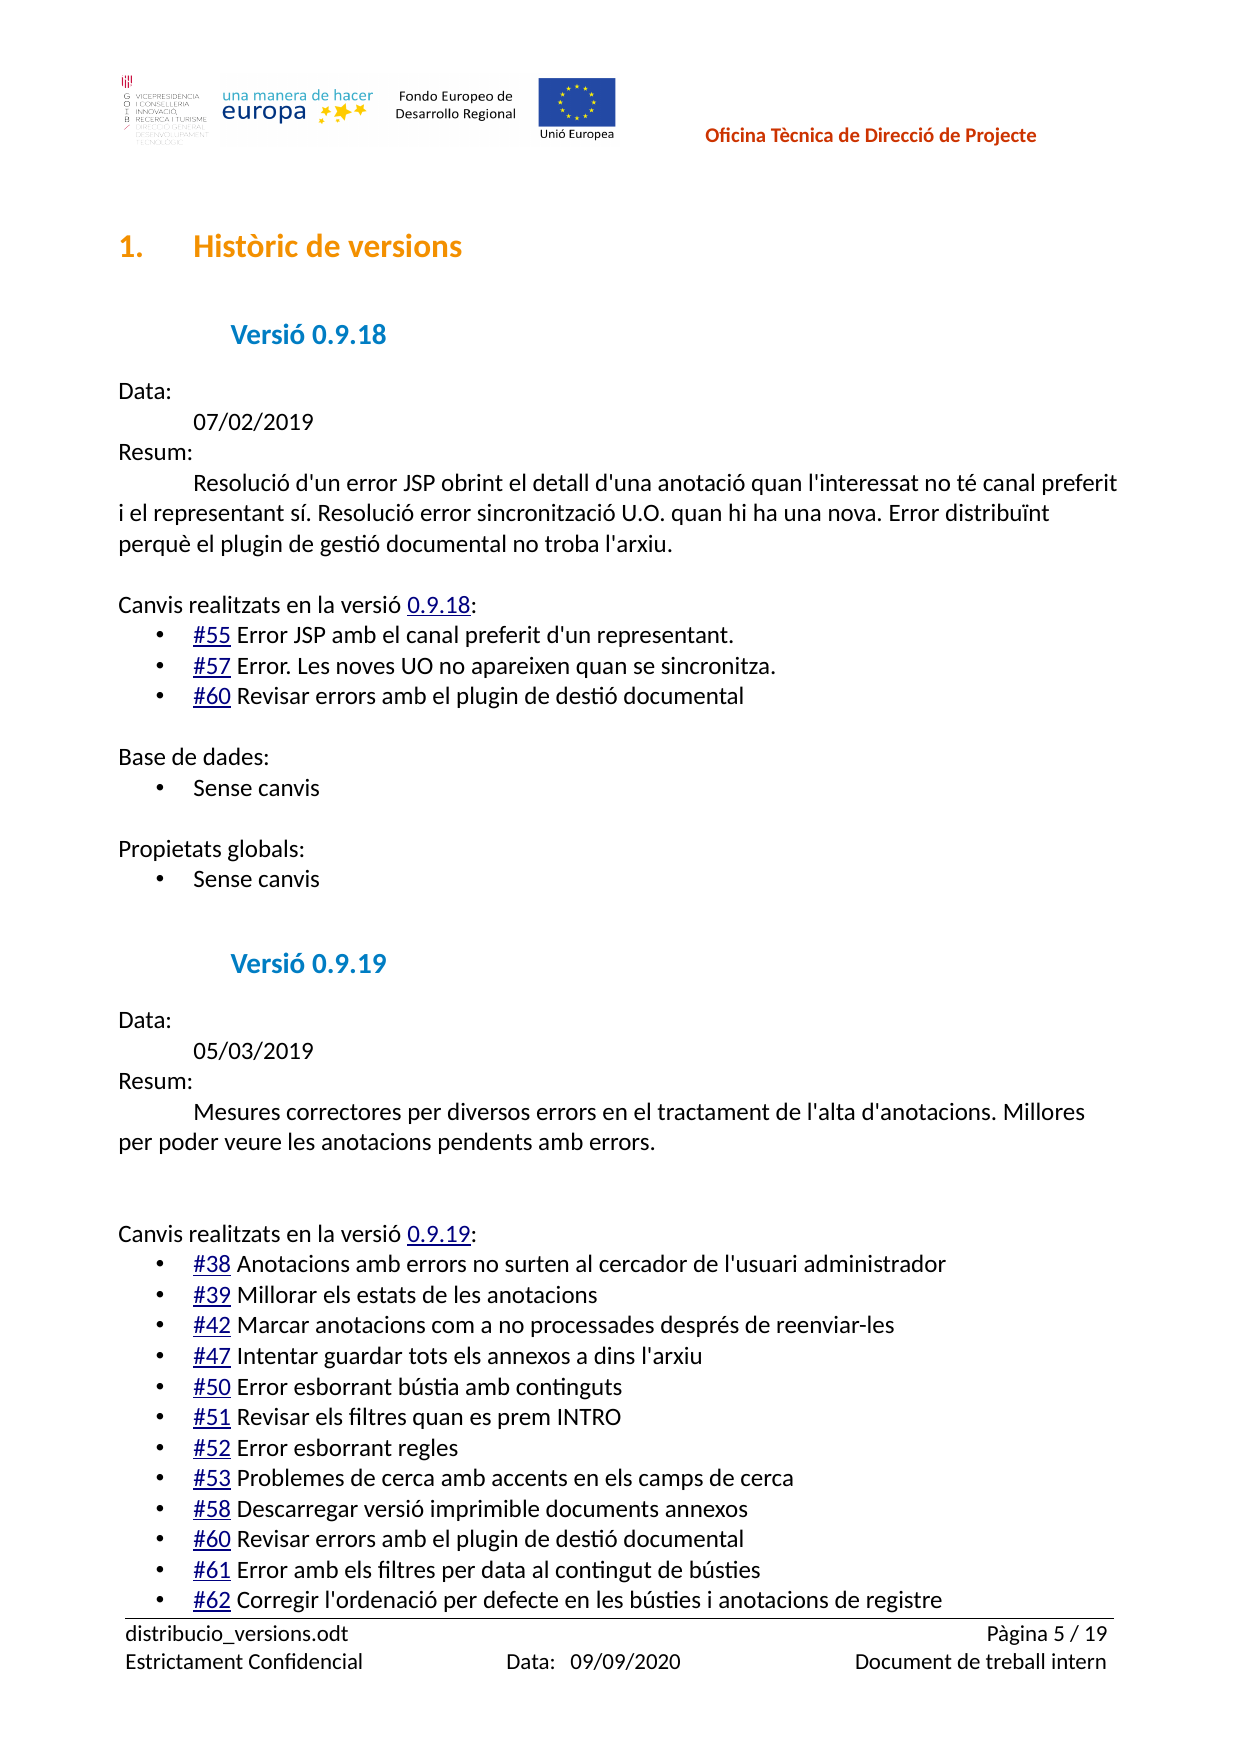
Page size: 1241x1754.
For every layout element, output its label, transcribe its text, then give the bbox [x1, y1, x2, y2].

list Sense canvis [156, 863, 1122, 894]
text 05/03/2019 [118, 1035, 1122, 1065]
list #42 Marcar anotacions com a no processades després de reenviar-les [156, 1309, 1122, 1340]
list #39 Millorar els estats de les anotacions [156, 1279, 1122, 1309]
list #55 Error JSP amb el canal preferit d'un representant. [156, 619, 1122, 650]
text Canvis realitzats en la versió 0.9.19: [118, 1218, 1122, 1248]
text Mesures correctores per diversos errors en el tractament de l'alta d'anotacions. Millores per poder veure les anotacions pendents amb errors. [118, 1096, 1122, 1157]
picture [219, 73, 621, 147]
list #62 Corregir l'ordenació per defecte en les bústies i anotacions de registre [156, 1584, 1122, 1615]
list #58 Descarregar versió imprimible documents annexos [156, 1493, 1122, 1523]
text Canvis realitzats en la versió 0.9.18: [118, 589, 1122, 619]
text Resolució d'un error JSP obrint el detall d'una anotació quan l'interessat no té canal preferit i el representant sí. Resolució error sincronització U.O. quan hi ha una nova. Error distribuïnt perquè el plugin de gestió documental no troba l'arxiu. [118, 467, 1122, 558]
list #57 Error. Les noves UO no apareixen quan se sincronitza. [156, 650, 1122, 680]
list #52 Error esborrant regles [156, 1432, 1122, 1462]
list #47 Intentar guardar tots els annexos a dins l'arxiu [156, 1340, 1122, 1371]
list #51 Revisar els filtres quan es prem INTRO [156, 1401, 1122, 1432]
text Data: [118, 375, 1122, 406]
list #50 Error esborrant bústia amb continguts [156, 1371, 1122, 1401]
text Data: [118, 1004, 1122, 1035]
list #60 Revisar errors amb el plugin de destió documental [156, 680, 1122, 711]
list #53 Problemes de cerca amb accents en els camps de cerca [156, 1462, 1122, 1493]
text Resum: [118, 436, 1122, 467]
list #61 Error amb els filtres per data al contingut de bústies [156, 1554, 1122, 1584]
subtitle Versió 0.9.18 [153, 316, 1122, 351]
text Resum: [118, 1065, 1122, 1096]
text Base de dades: [118, 741, 1122, 772]
subtitle Històric de versions [118, 225, 1122, 266]
subtitle Versió 0.9.19 [153, 945, 1122, 981]
text 07/02/2019 [118, 406, 1122, 436]
list Sense canvis [156, 772, 1122, 802]
list #38 Anotacions amb errors no surten al cercador de l'usuari administrador [156, 1248, 1122, 1279]
list #60 Revisar errors amb el plugin de destió documental [156, 1523, 1122, 1554]
text Propietats globals: [118, 833, 1122, 863]
picture [118, 73, 213, 147]
